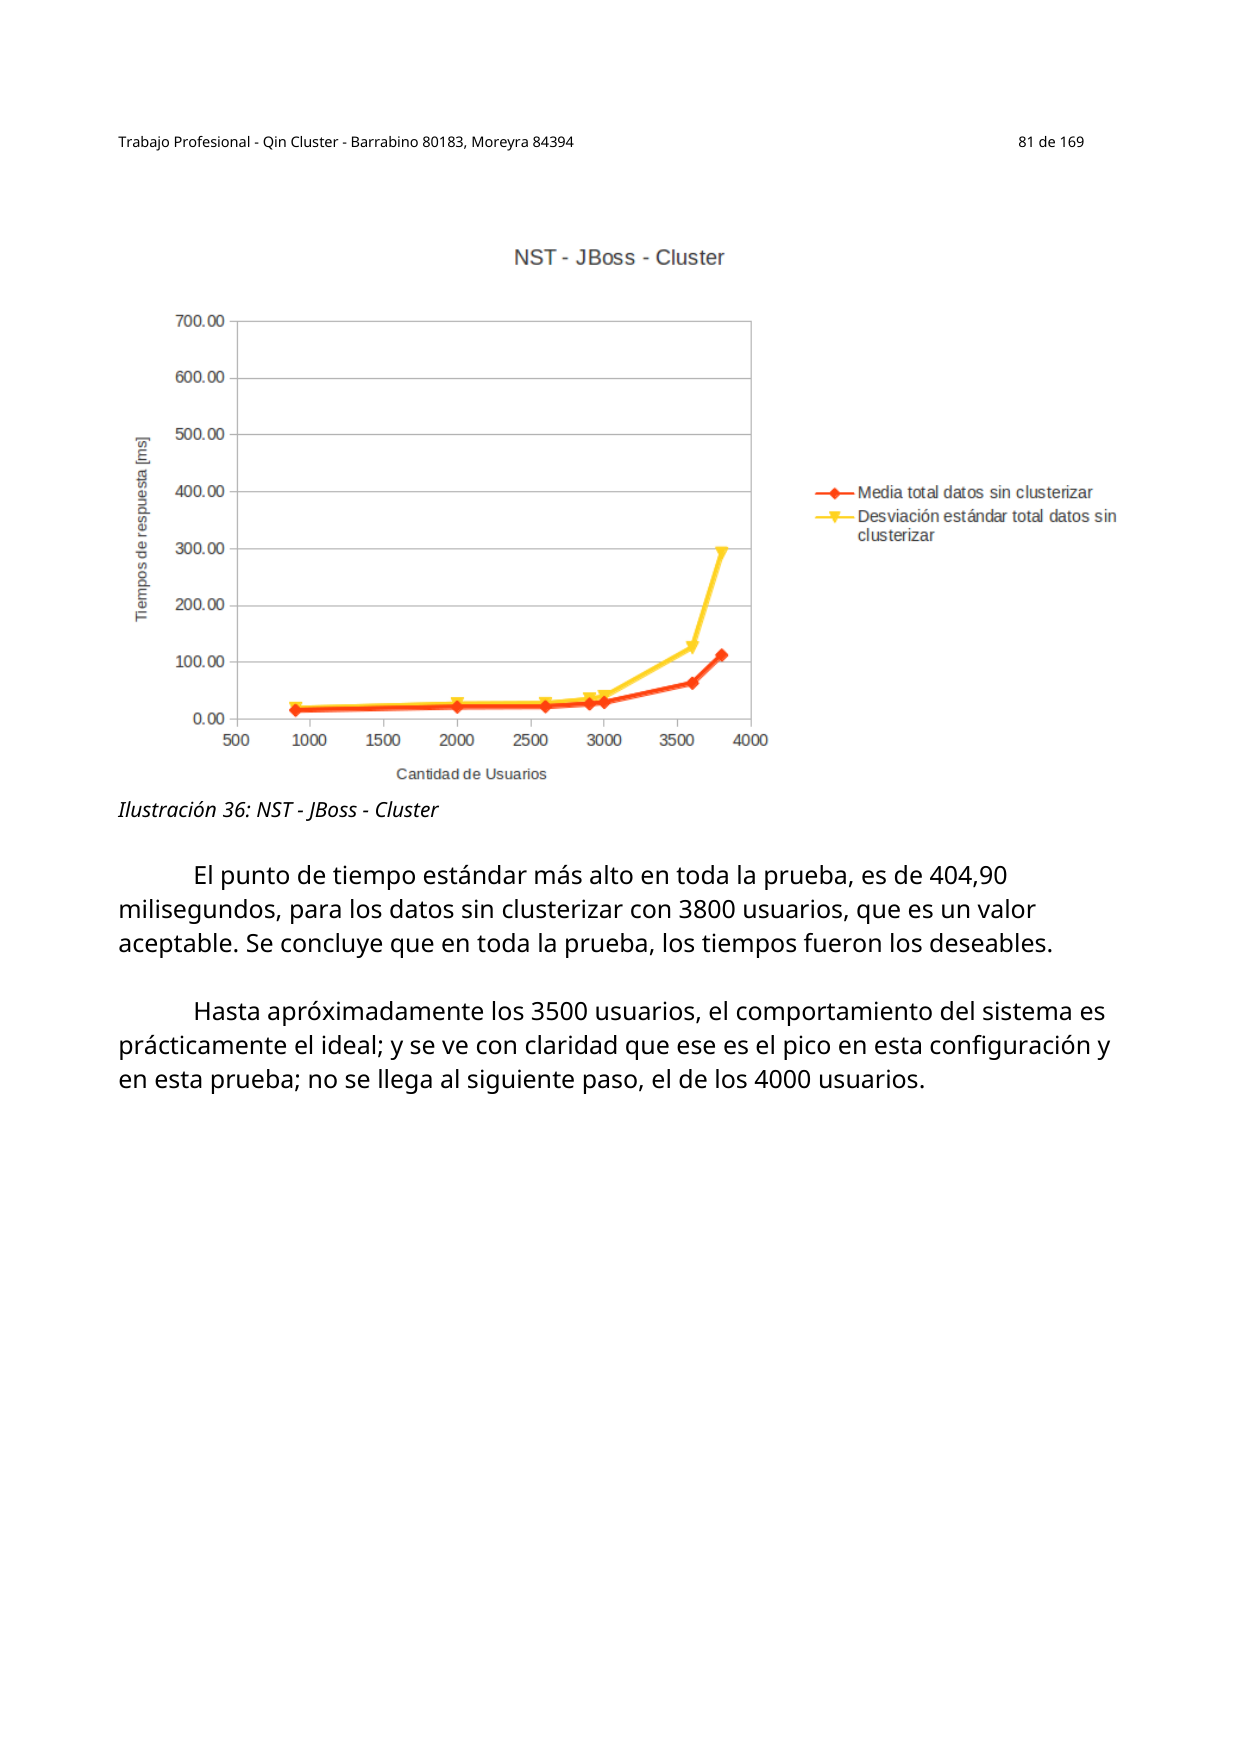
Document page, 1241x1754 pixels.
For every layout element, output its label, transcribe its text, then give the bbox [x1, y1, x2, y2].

text El punto de tiempo estándar más alto en toda la prueba, es de 404,90 milisegundos, para los datos sin clusterizar con 3800 usuarios, que es un valor aceptable. Se concluye que en toda la prueba, los tiempos fueron los deseables. [118, 858, 1122, 960]
text Hasta apróximadamente los 3500 usuarios, el comportamiento del sistema es prácticamente el ideal; y se ve con claridad que ese es el pico en esta configuración y en esta prueba; no se llega al siguiente paso, el de los 4000 usuarios. [118, 994, 1122, 1096]
text Ilustración 36: NST - JBoss - Cluster [118, 796, 1122, 823]
picture [118, 228, 1123, 796]
